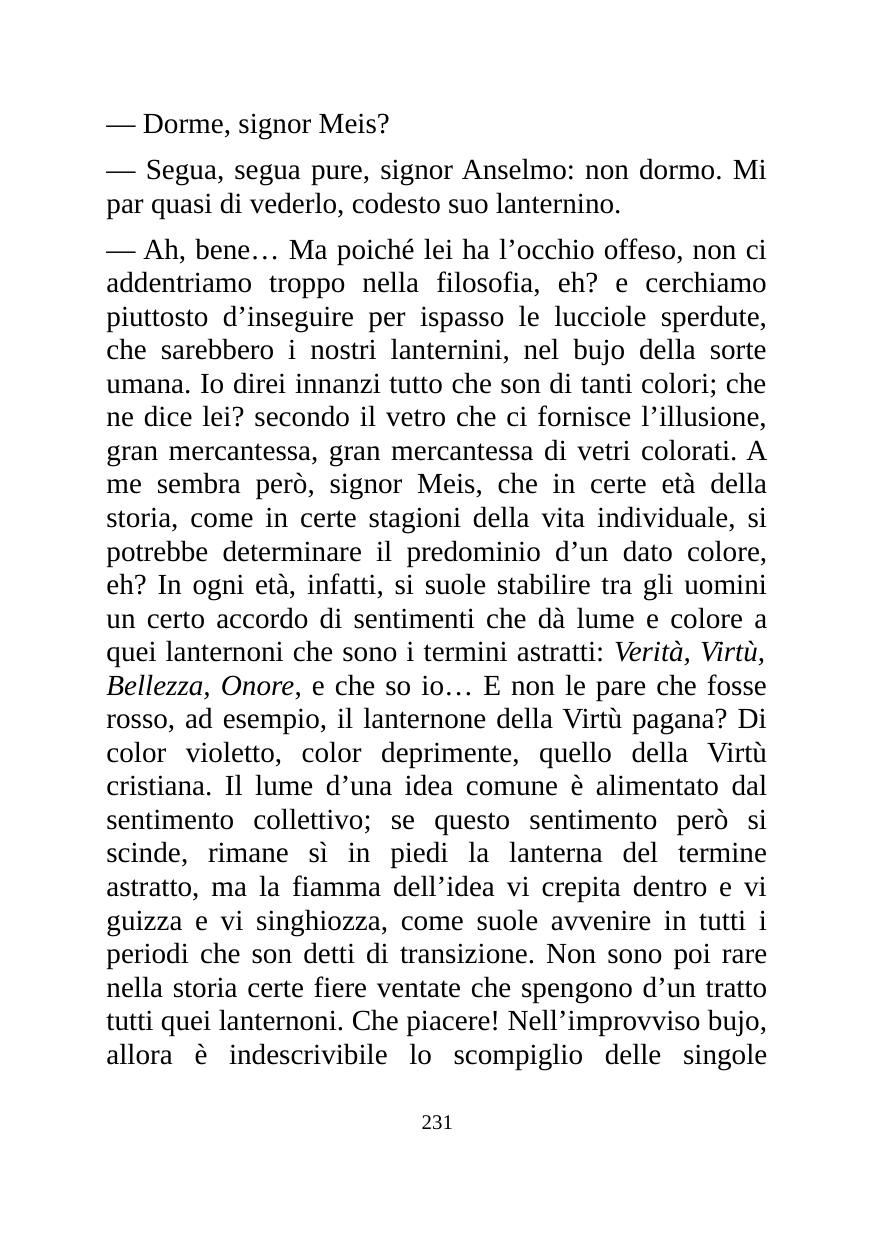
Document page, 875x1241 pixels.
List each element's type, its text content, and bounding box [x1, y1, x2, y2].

text — Dorme, signor Meis? [106, 106, 768, 140]
text — Segua, segua pure, signor Anselmo: non dormo. Mi par quasi di vederlo, codesto suo lanternino. [106, 152, 768, 219]
text — Ah, bene… Ma poiché lei ha l’occhio offeso, non ci addentriamo troppo nella filosofia, eh? e cerchiamo piuttosto d’inseguire per ispasso le lucciole sperdute, che sarebbero i nostri lanternini, nel bujo della sorte umana. Io direi innanzi tutto che son di tanti colori; che ne dice lei? secondo il vetro che ci fornisce l’illusione, gran mercantessa, gran mercantessa di vetri colorati. A me sembra però, signor Meis, che in certe età della storia, come in certe stagioni della vita individuale, si potrebbe determinare il predominio d’un dato colore, eh? In ogni età, infatti, si suole stabilire tra gli uomini un certo accordo di sentimenti che dà lume e colore a quei lanternoni che sono i termini astratti: Verità, Virtù, Bellezza, Onore, e che so io… E non le pare che fosse rosso, ad esempio, il lanternone della Virtù pagana? Di color violetto, color deprimente, quello della Virtù cristiana. Il lume d’una idea comune è alimentato dal sentimento collettivo; se questo sentimento però si scinde, rimane sì in piedi la lanterna del termine astratto, ma la fiamma dell’idea vi crepita dentro e vi guizza e vi singhiozza, come suole avvenire in tutti i periodi che son detti di transizione. Non sono poi rare nella storia certe fiere ventate che spengono d’un tratto tutti quei lanternoni. Che piacere! Nell’improvviso bujo, allora è indescrivibile lo scompiglio delle singole [106, 232, 768, 1070]
